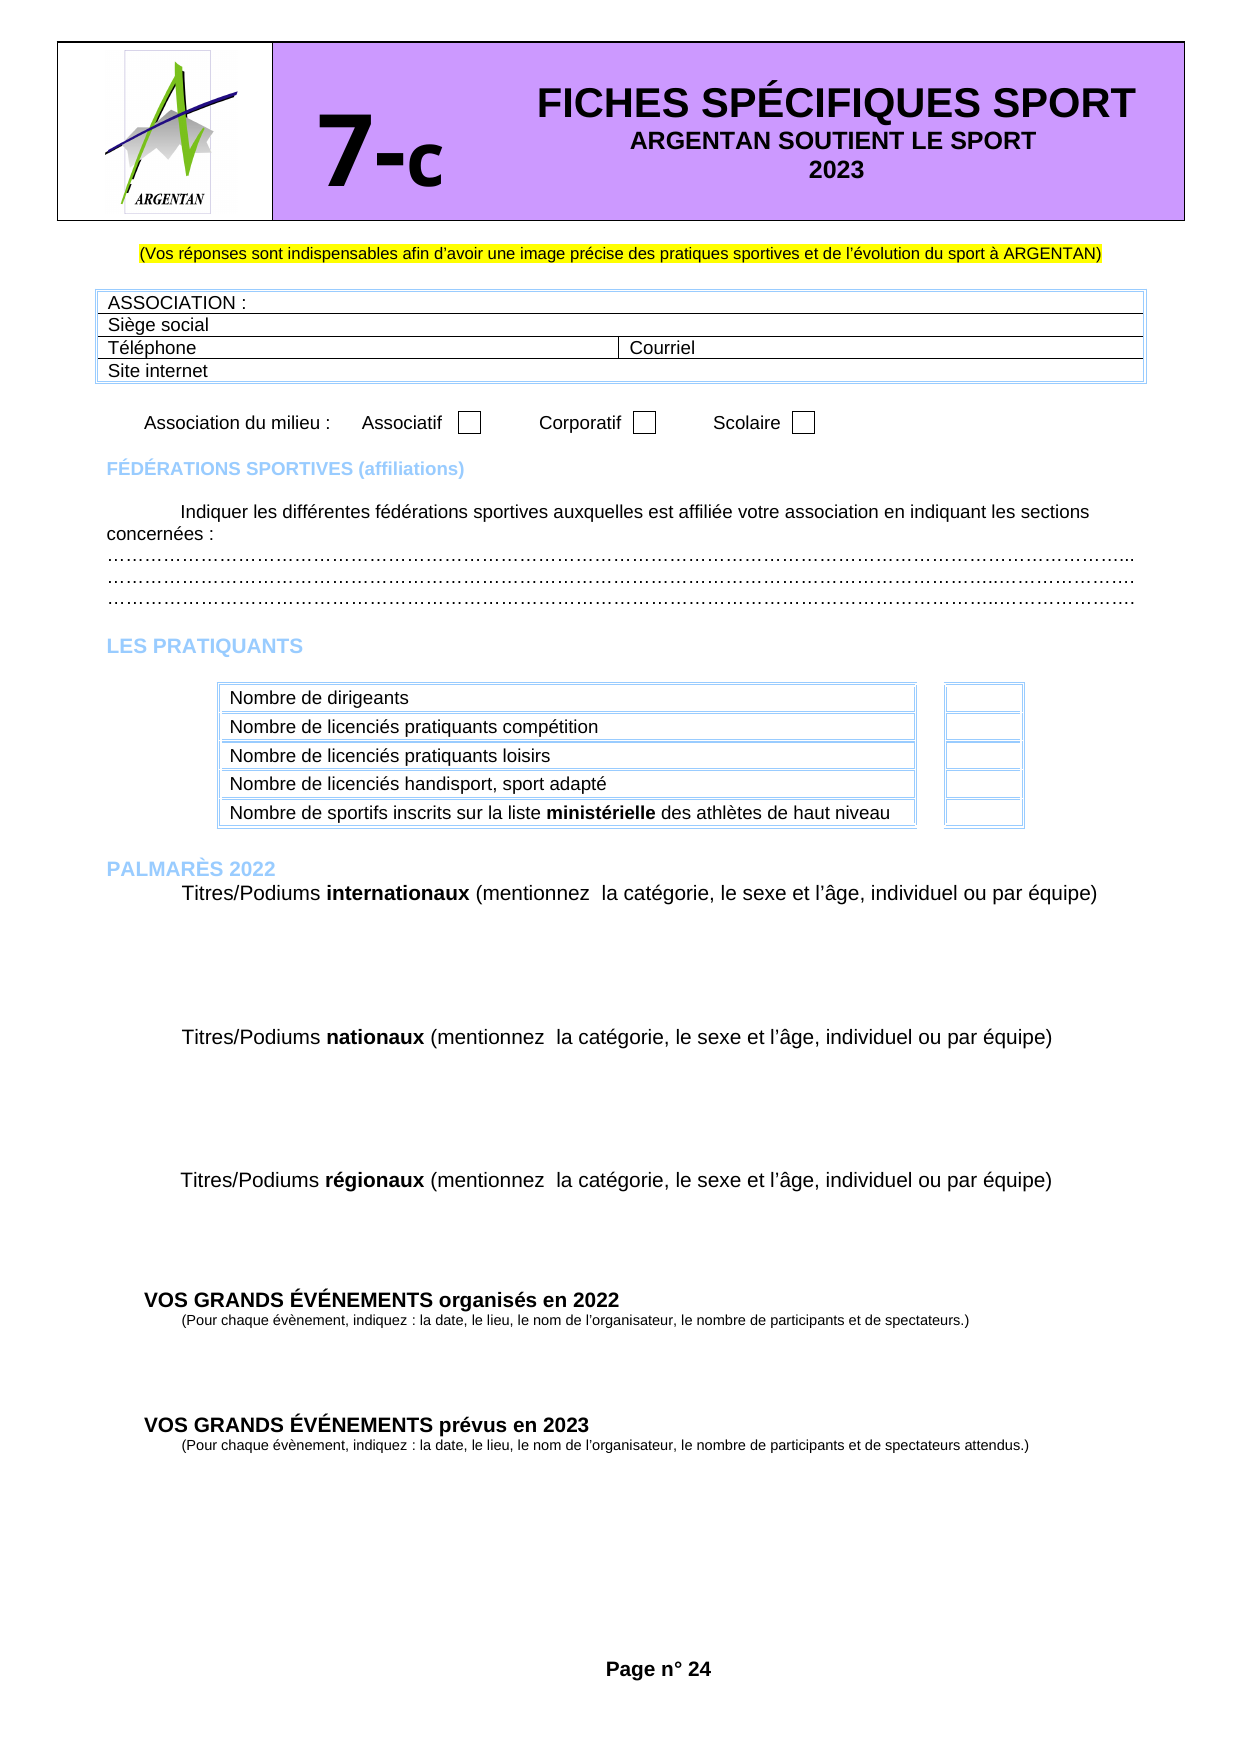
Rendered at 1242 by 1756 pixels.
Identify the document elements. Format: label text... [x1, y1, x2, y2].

text (Pour chaque évènement, indiquez : la date, le lieu, le nom de l’organisateur, le nombre de participants et de spectateurs attendus.) [106, 1437, 1135, 1453]
table_header 7-c [273, 43, 489, 220]
text Indiquer les différentes fédérations sportives auxquelles est affiliée votre association en indiquant les sections concernées : [106, 501, 1135, 544]
text Titres/Podiums nationaux (mentionnez la catégorie, le sexe et l’âge, individuel ou par équipe) [69, 1024, 1135, 1048]
table_cell Nombre de licenciés handisport, sport adapté [218, 768, 915, 797]
table_cell [917, 739, 944, 768]
text ……………………………………………………………………………………………………………………………..…………………. [106, 566, 1135, 587]
table_cell Nombre de sportifs inscrits sur la liste ministérielle des athlètes de haut niveau [220, 797, 915, 825]
table_cell Nombre de licenciés pratiquants loisirs [218, 739, 915, 768]
table_cell [917, 711, 944, 739]
text Association du milieu : Associatif Corporatif Scolaire [144, 409, 1135, 434]
text VOS GRANDS ÉVÉNEMENTS prévus en 2023 [144, 1413, 1135, 1437]
table_cell Site internet [98, 359, 1143, 381]
text ………………………………………………………………………………………………………………………………………………... [106, 544, 1135, 566]
table_header [58, 43, 272, 220]
text ……………………………………………………………………………………………………………………………..…………………. [106, 587, 1135, 609]
table_cell [917, 797, 944, 825]
table_header [915, 682, 945, 711]
table_cell Siège social [98, 314, 1143, 336]
table_cell [945, 739, 1023, 768]
table_cell Nombre de licenciés pratiquants compétition [220, 711, 914, 739]
table_cell [945, 797, 1022, 825]
table_cell [947, 711, 1022, 739]
table_header Nombre de dirigeants [220, 685, 915, 711]
table_header ASSOCIATION : [98, 292, 1143, 313]
subtitle FÉDÉRATIONS SPORTIVES (affiliations) [106, 458, 1135, 479]
table_header [945, 685, 1022, 711]
text (Pour chaque évènement, indiquez : la date, le lieu, le nom de l’organisateur, le nombre de participants et de spectateurs.) [106, 1312, 1135, 1329]
text PALMARÈS 2022 [106, 857, 1135, 881]
text VOS GRANDS ÉVÉNEMENTS organisés en 2022 [144, 1288, 1135, 1312]
table_cell [945, 768, 1023, 797]
table_cell [917, 768, 944, 797]
text Titres/Podiums régionaux (mentionnez la catégorie, le sexe et l’âge, individuel ou par équipe) [106, 1168, 1135, 1192]
picture [104, 50, 238, 214]
text LES PRATIQUANTS [106, 634, 1135, 658]
table_header FICHES SPÉCIFIQUES SPORT ARGENTAN SOUTIENT LE SPORT 2023 [489, 43, 1184, 220]
text (Vos réponses sont indispensables afin d’avoir une image précise des pratiques sportives et de l’évolution du sport à ARGENTAN) [106, 244, 1135, 263]
table_cell Courriel [619, 337, 1143, 358]
table_cell Téléphone [98, 337, 618, 358]
text Titres/Podiums internationaux (mentionnez la catégorie, le sexe et l’âge, individuel ou par équipe) [106, 881, 1135, 905]
